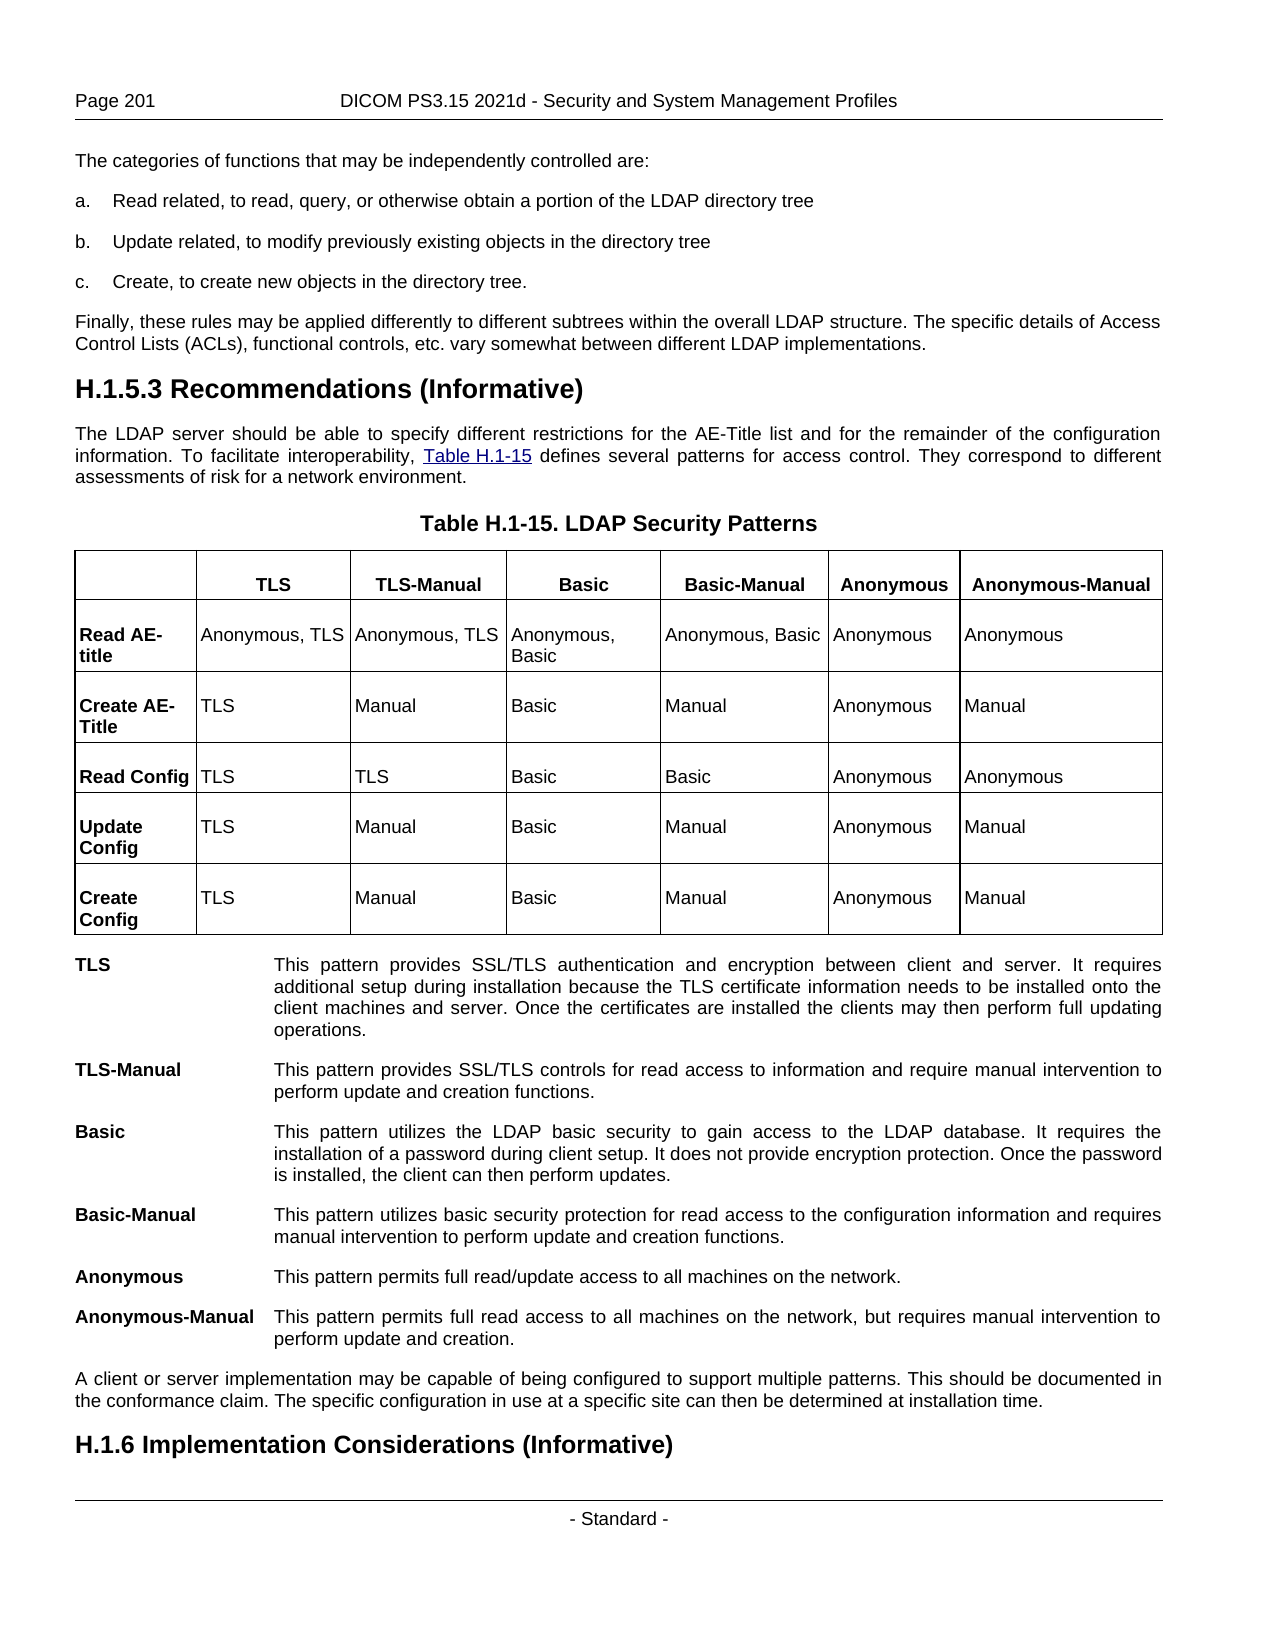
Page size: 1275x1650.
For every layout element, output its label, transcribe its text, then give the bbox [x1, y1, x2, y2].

table_cell Anonymous [829, 793, 959, 863]
text b. Update related, to modify previously existing objects in the directory tree [75, 231, 1162, 252]
table_cell Manual [351, 672, 506, 742]
text Basic This pattern utilizes the LDAP basic security to gain access to the LDAP database. It requires the installation of a password during client setup. It does not provide encryption protection. Once the password is installed, the client can then perform updates. [75, 1121, 1162, 1185]
table_header TLS-Manual [351, 551, 506, 599]
table_cell Read AE-title [76, 600, 196, 671]
table_cell Read Config [76, 743, 196, 792]
table_cell Anonymous [829, 672, 959, 742]
table_cell TLS [197, 864, 350, 934]
text H.1.5.3 Recommendations (Informative) [75, 373, 1162, 404]
table_cell Basic [507, 743, 660, 792]
table_header Anonymous [829, 551, 959, 599]
table_cell Basic [507, 793, 660, 863]
table_cell TLS [197, 672, 350, 742]
table_header TLS [197, 551, 350, 599]
table_cell Manual [661, 793, 828, 863]
table_cell Create Config [76, 864, 196, 934]
text Anonymous This pattern permits full read/update access to all machines on the network. [75, 1266, 1162, 1288]
table_cell Manual [661, 864, 828, 934]
text Basic-Manual This pattern utilizes basic security protection for read access to the configuration information and requires manual intervention to perform update and creation functions. [75, 1204, 1162, 1247]
text H.1.6 Implementation Considerations (Informative) [75, 1430, 1162, 1459]
table_cell TLS [351, 743, 506, 792]
text TLS-Manual This pattern provides SSL/TLS controls for read access to information and require manual intervention to perform update and creation functions. [75, 1059, 1162, 1102]
table_cell Manual [961, 793, 1162, 863]
table_cell Anonymous [829, 600, 959, 671]
table_header Basic-Manual [661, 551, 828, 599]
text Anonymous-Manual This pattern permits full read access to all machines on the network, but requires manual intervention to perform update and creation. [75, 1306, 1162, 1349]
table_cell TLS [197, 743, 350, 792]
table_cell Manual [351, 864, 506, 934]
text Finally, these rules may be applied differently to different subtrees within the overall LDAP structure. The specific details of Access Control Lists (ACLs), functional controls, etc. vary somewhat between different LDAP implementations. [75, 311, 1162, 354]
table_cell Manual [961, 864, 1162, 934]
table_cell Create AE-Title [76, 672, 196, 742]
text a. Read related, to read, query, or otherwise obtain a portion of the LDAP directory tree [75, 190, 1162, 212]
table_cell Anonymous, TLS [351, 600, 506, 671]
text Table H.1-15. LDAP Security Patterns [75, 510, 1162, 536]
text A client or server implementation may be capable of being configured to support multiple patterns. This should be documented in the conformance claim. The specific configuration in use at a specific site can then be determined at installation time. [75, 1368, 1162, 1411]
text The LDAP server should be able to specify different restrictions for the AE-Title list and for the remainder of the configuration information. To facilitate interoperability, Table H.1-15 defines several patterns for access control. They correspond to different assessments of risk for a network environment. [75, 423, 1162, 488]
table_cell Basic [507, 672, 660, 742]
table_header [76, 551, 196, 599]
table_cell Anonymous [829, 743, 959, 792]
table_cell Basic [507, 864, 660, 934]
table_cell Anonymous, TLS [197, 600, 350, 671]
table_cell Manual [961, 672, 1162, 742]
text TLS This pattern provides SSL/TLS authentication and encryption between client and server. It requires additional setup during installation because the TLS certificate information needs to be installed onto the client machines and server. Once the certificates are installed the clients may then perform full updating operations. [75, 954, 1162, 1040]
table_cell Anonymous, Basic [507, 600, 660, 671]
table_cell Anonymous [829, 864, 959, 934]
table_cell Anonymous, Basic [661, 600, 828, 671]
table_header Basic [507, 551, 660, 599]
table_cell Anonymous [961, 600, 1162, 671]
table_header Anonymous-Manual [961, 551, 1162, 599]
table_cell Anonymous [961, 743, 1162, 792]
text c. Create, to create new objects in the directory tree. [75, 271, 1162, 292]
table_cell Update Config [76, 793, 196, 863]
table_cell Manual [351, 793, 506, 863]
table_cell Manual [661, 672, 828, 742]
text The categories of functions that may be independently controlled are: [75, 150, 1162, 172]
table_cell Basic [661, 743, 828, 792]
table_cell TLS [197, 793, 350, 863]
